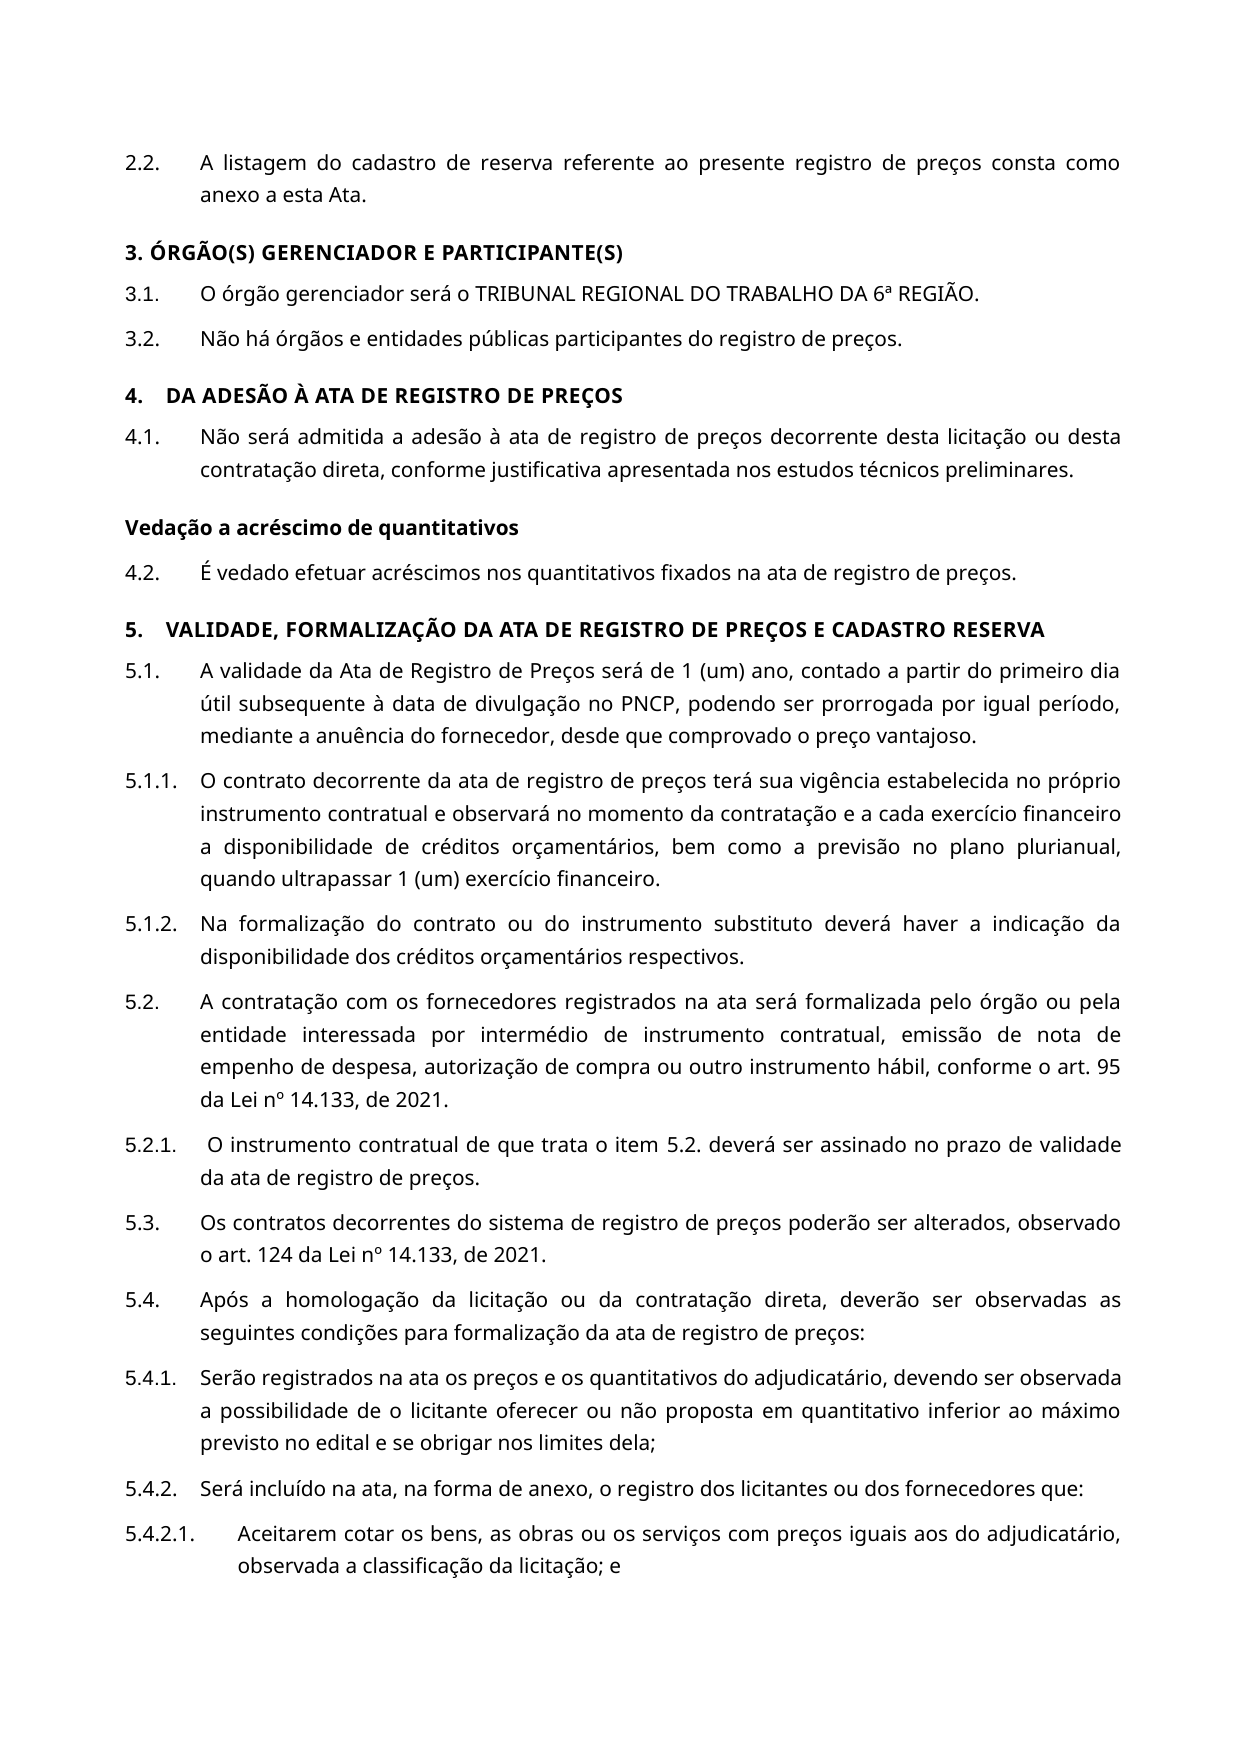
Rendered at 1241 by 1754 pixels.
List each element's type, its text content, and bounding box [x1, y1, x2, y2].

list Aceitarem cotar os bens, as obras ou os serviços com preços iguais aos do adjudicatário, observada a classificação da licitação; e [125, 1519, 1122, 1580]
subtitle VALIDADE, FORMALIZAÇÃO DA ATA DE REGISTRO DE PREÇOS E CADASTRO RESERVA [125, 615, 1122, 644]
subtitle 3. ÓRGÃO(S) GERENCIADOR E PARTICIPANTE(S) [125, 238, 1122, 266]
list O órgão gerenciador será o TRIBUNAL REGIONAL DO TRABALHO DA 6ª REGIÃO. [125, 279, 1122, 307]
subtitle DA ADESÃO À ATA DE REGISTRO DE PREÇOS [125, 382, 1122, 410]
text Vedação a acréscimo de quantitativos [125, 513, 1122, 541]
list Não há órgãos e entidades públicas participantes do registro de preços. [125, 324, 1122, 352]
list Os contratos decorrentes do sistema de registro de preços poderão ser alterados, observado o art. 124 da Lei nº 14.133, de 2021. [125, 1208, 1122, 1269]
list A listagem do cadastro de reserva referente ao presente registro de preços consta como anexo a esta Ata. [125, 148, 1122, 209]
list A validade da Ata de Registro de Preços será de 1 (um) ano, contado a partir do primeiro dia útil subsequente à data de divulgação no PNCP, podendo ser prorrogada por igual período, mediante a anuência do fornecedor, desde que comprovado o preço vantajoso. [125, 656, 1122, 750]
list Na formalização do contrato ou do instrumento substituto deverá haver a indicação da disponibilidade dos créditos orçamentários respectivos. [125, 909, 1122, 971]
list Após a homologação da licitação ou da contratação direta, deverão ser observadas as seguintes condições para formalização da ata de registro de preços: [125, 1286, 1122, 1347]
list Não será admitida a adesão à ata de registro de preços decorrente desta licitação ou desta contratação direta, conforme justificativa apresentada nos estudos técnicos preliminares. [125, 422, 1122, 483]
list Será incluído na ata, na forma de anexo, o registro dos licitantes ou dos fornecedores que: [125, 1474, 1122, 1502]
list Serão registrados na ata os preços e os quantitativos do adjudicatário, devendo ser observada a possibilidade de o licitante oferecer ou não proposta em quantitativo inferior ao máximo previsto no edital e se obrigar nos limites dela; [125, 1363, 1122, 1457]
list É vedado efetuar acréscimos nos quantitativos fixados na ata de registro de preços. [125, 558, 1122, 586]
list O contrato decorrente da ata de registro de preços terá sua vigência estabelecida no próprio instrumento contratual e observará no momento da contratação e a cada exercício financeiro a disponibilidade de créditos orçamentários, bem como a previsão no plano plurianual, quando ultrapassar 1 (um) exercício financeiro. [125, 767, 1122, 893]
list O instrumento contratual de que trata o item 5.2. deverá ser assinado no prazo de validade da ata de registro de preços. [125, 1130, 1122, 1191]
list A contratação com os fornecedores registrados na ata será formalizada pelo órgão ou pela entidade interessada por intermédio de instrumento contratual, emissão de nota de empenho de despesa, autorização de compra ou outro instrumento hábil, conforme o art. 95 da Lei nº 14.133, de 2021. [125, 987, 1122, 1113]
